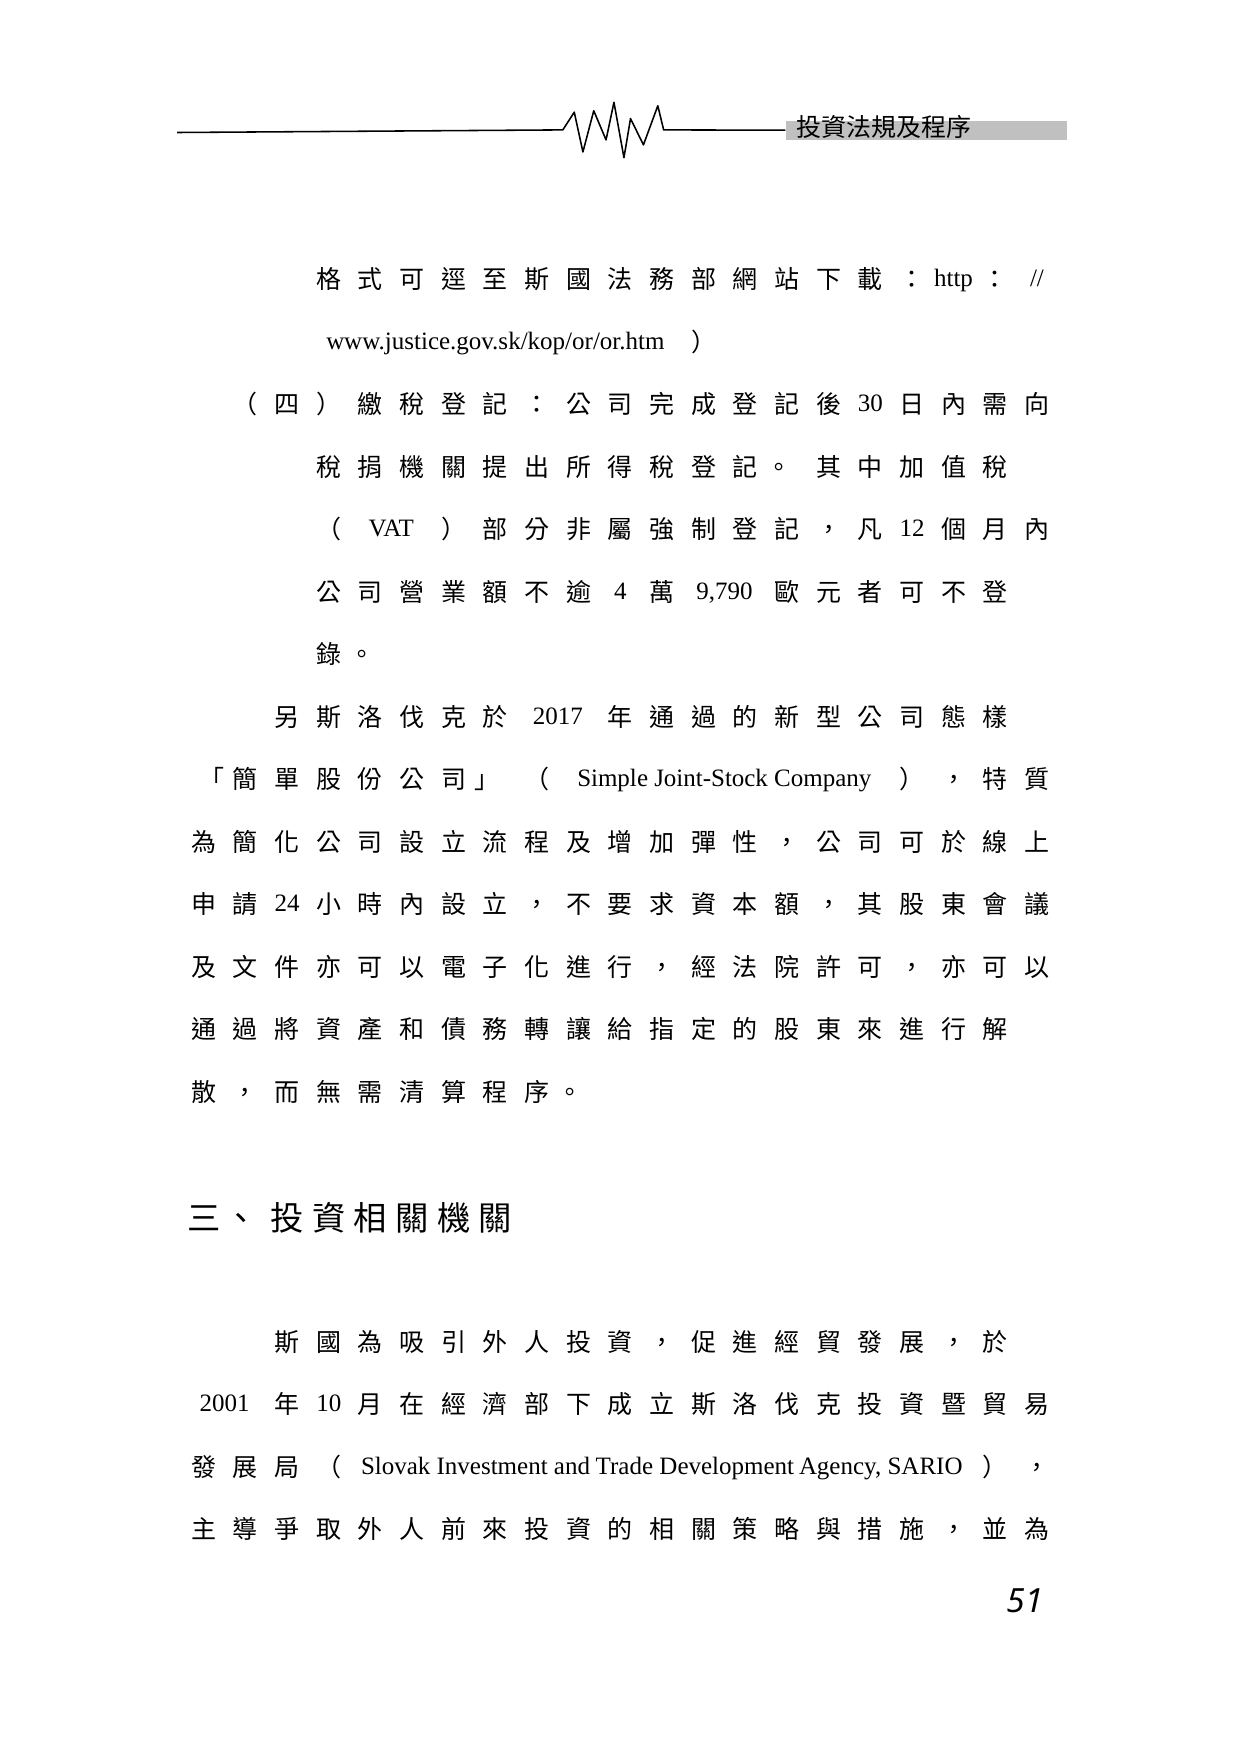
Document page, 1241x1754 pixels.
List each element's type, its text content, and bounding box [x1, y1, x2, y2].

text （四）繳稅登記：公司完成登記後30日內需向稅捐機關提出所得稅登記。其中加值稅（VAT）部分非屬強制登記，凡12個月內公司營業額不逾4萬9,790歐元者可不登錄。 [207, 361, 1058, 674]
text 斯國為吸引外人投資，促進經貿發展，於2001年10月在經濟部下成立斯洛伐克投資暨貿易發展局（Slovak Investment and Trade Development Agency, SARIO），主導爭取外人前來投資的相關策略與措施，並為 [183, 1299, 1058, 1549]
text 另斯洛伐克於2017年通過的新型公司態樣「簡單股份公司」（Simple Joint-Stock Company），特質為簡化公司設立流程及增加彈性，公司可於線上申請24小時內設立，不要求資本額，其股東會議及文件亦可以電子化進行，經法院許可，亦可以通過將資產和債務轉讓給指定的股東來進行解散，而無需清算程序。 [183, 674, 1058, 1111]
text 格式可逕至斯國法務部網站下載：http：//www.justice.gov.sk/kop/or/or.htm） [207, 236, 1058, 361]
text 三、投資相關機關 [183, 1174, 1058, 1236]
